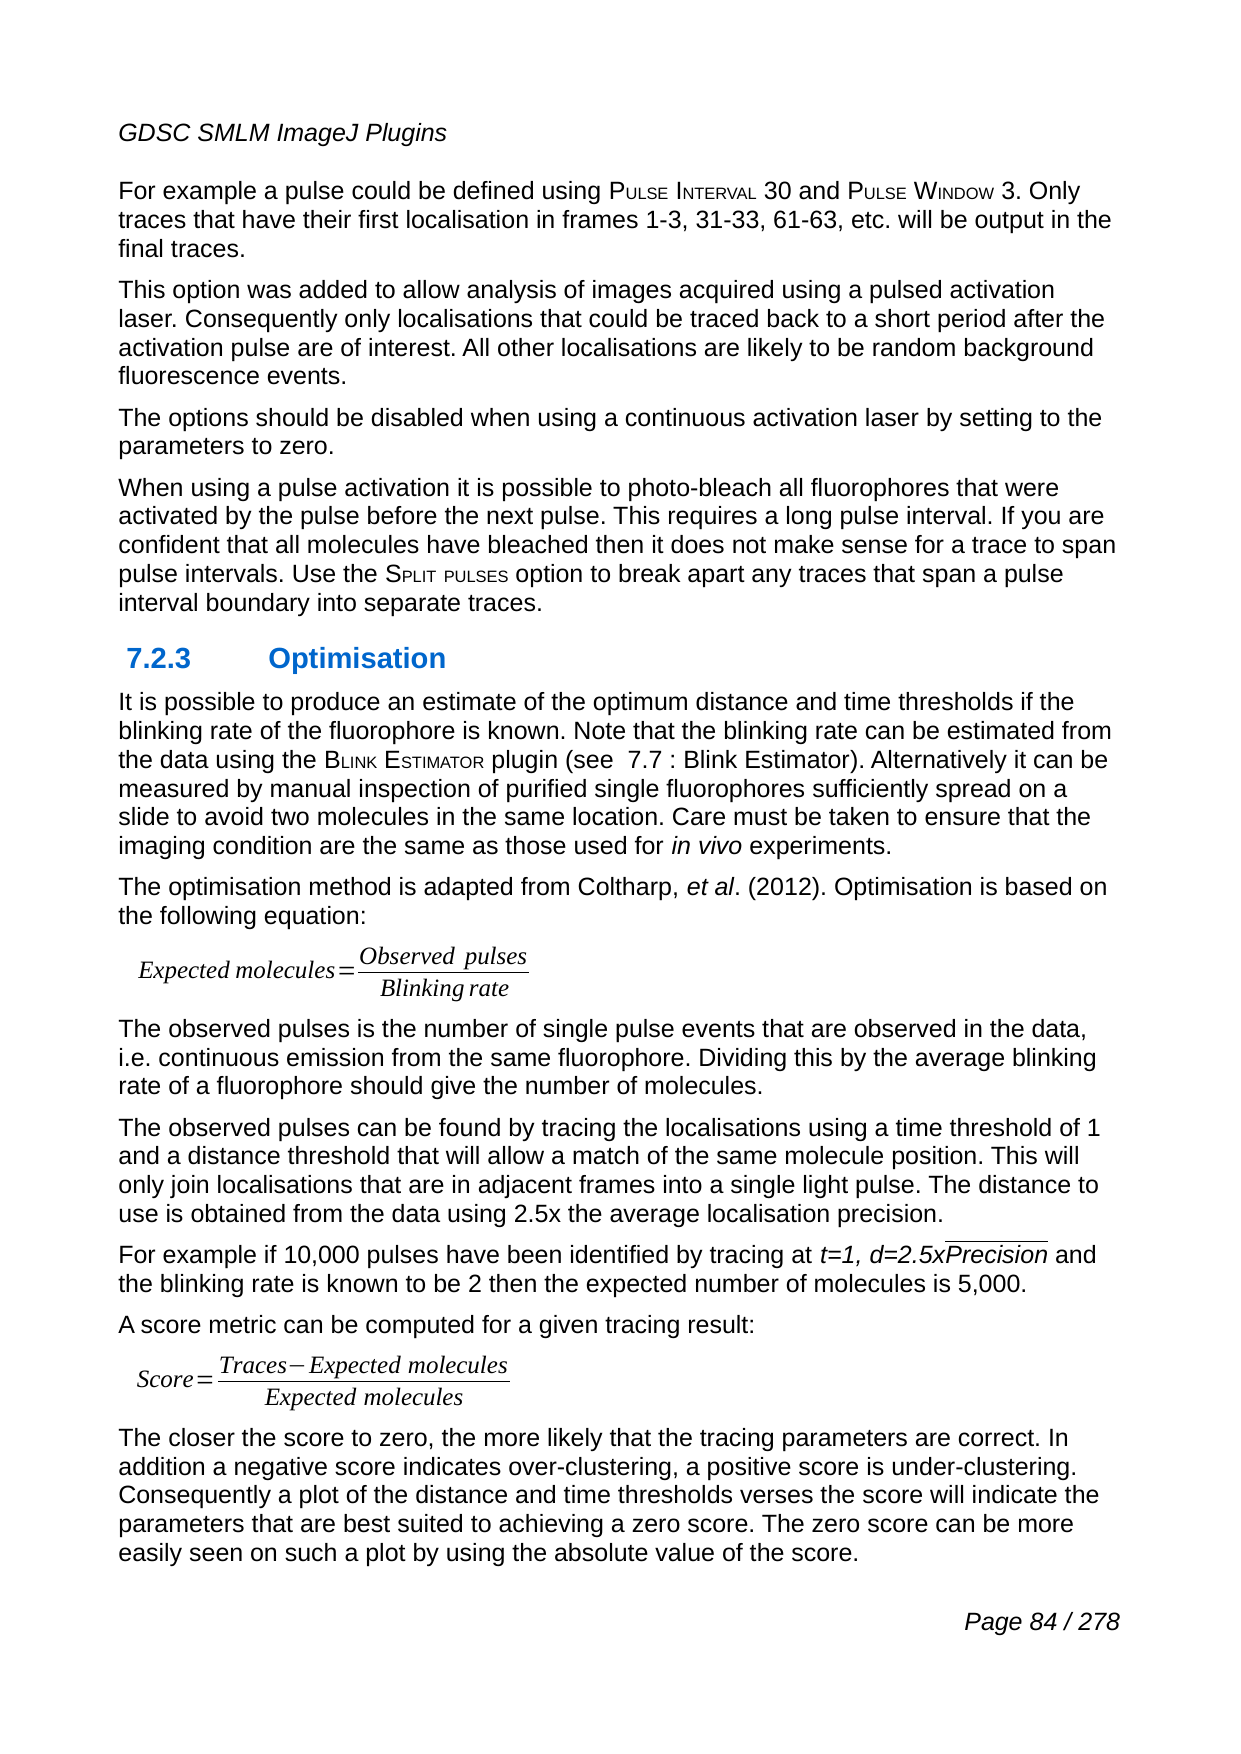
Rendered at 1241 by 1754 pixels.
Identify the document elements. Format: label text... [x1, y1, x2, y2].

text This option was added to allow analysis of images acquired using a pulsed activation laser. Consequently only localisations that could be traced back to a short period after the activation pulse are of interest. All other localisations are likely to be random background fluorescence events. [118, 275, 1122, 390]
text When using a pulse activation it is possible to photo-bleach all fluorophores that were activated by the pulse before the next pulse. This requires a long pulse interval. If you are confident that all molecules have bleached then it does not make sense for a trace to span pulse intervals. Use the Split pulses option to break apart any traces that span a pulse interval boundary into separate traces. [118, 473, 1122, 616]
text For example if 10,000 pulses have been identified by tracing at t=1, d=2.5xPrecision and the blinking rate is known to be 2 then the expected number of molecules is 5,000. [118, 1240, 1122, 1298]
text For example a pulse could be defined using Pulse Interval 30 and Pulse Window 3. Only traces that have their first localisation in frames 1-3, 31-33, 61-63, etc. will be output in the final traces. [118, 176, 1122, 263]
text The optimisation method is adapted from Coltharp, et al. (2012). Optimisation is based on the following equation: [118, 872, 1122, 930]
subtitle Optimisation [118, 641, 1122, 675]
text The closer the score to zero, the more likely that the tracing parameters are correct. In addition a negative score indicates over-clustering, a positive score is under-clustering. Consequently a plot of the distance and time thresholds verses the score will indicate the parameters that are best suited to achieving a zero score. The zero score can be more easily seen on such a plot by using the absolute value of the score. [118, 1423, 1122, 1567]
text The observed pulses can be found by tracing the localisations using a time threshold of 1 and a distance threshold that will allow a match of the same molecule position. This will only join localisations that are in adjacent frames into a single light pulse. The distance to use is obtained from the data using 2.5x the average localisation precision. [118, 1113, 1122, 1228]
text The observed pulses is the number of single pulse events that are observed in the data, i.e. continuous emission from the same fluorophore. Dividing this by the average blinking rate of a fluorophore should give the number of molecules. [118, 1014, 1122, 1100]
text The options should be disabled when using a continuous activation laser by setting to the parameters to zero. [118, 403, 1122, 460]
text It is possible to produce an estimate of the optimum distance and time thresholds if the blinking rate of the fluorophore is known. Note that the blinking rate can be estimated from the data using the Blink Estimator plugin (see 7.7: Blink Estimator). Alternatively it can be measured by manual inspection of purified single fluorophores sufficiently spread on a slide to avoid two molecules in the same location. Care must be taken to ensure that the imaging condition are the same as those used for in vivo experiments. [118, 687, 1122, 860]
text A score metric can be computed for a given tracing result: [118, 1310, 1122, 1339]
